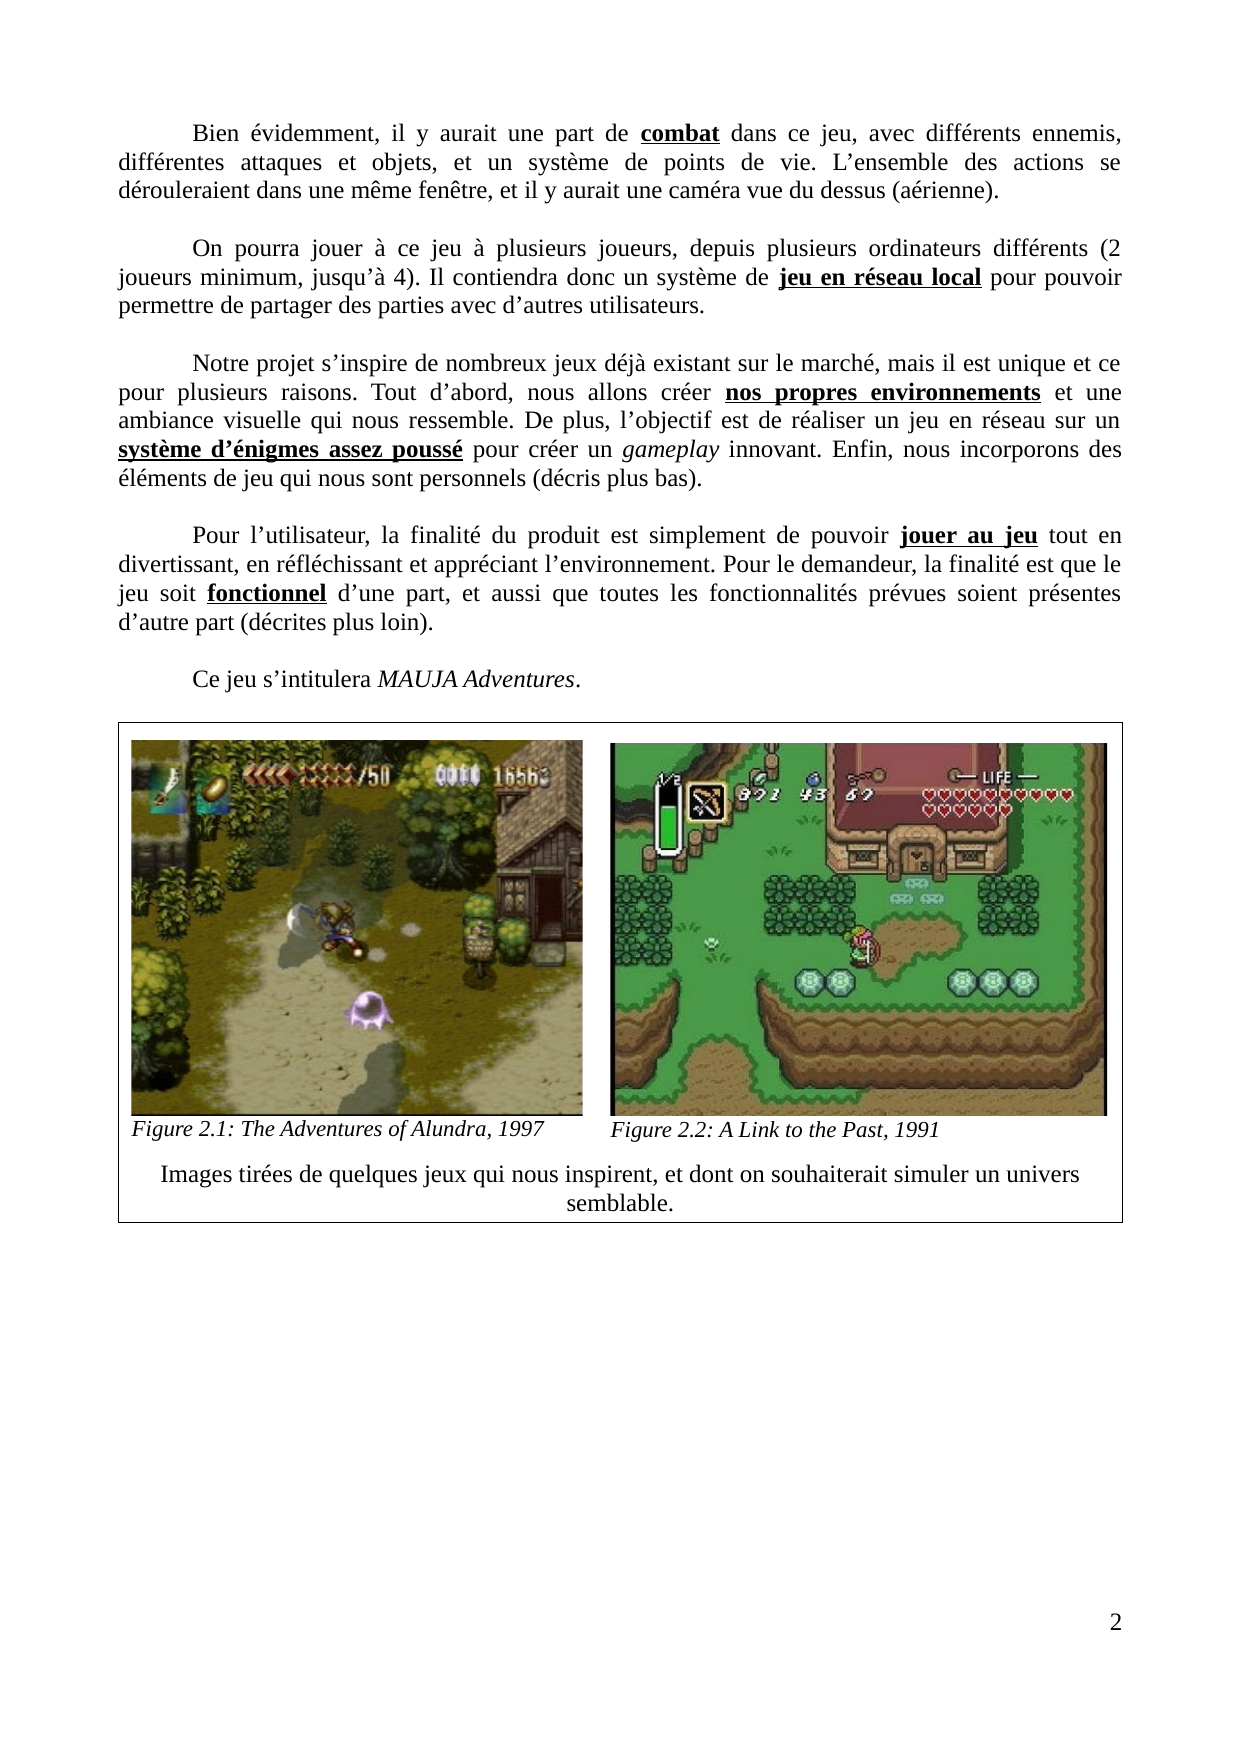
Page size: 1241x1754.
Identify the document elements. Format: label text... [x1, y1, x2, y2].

text Ce jeu s’intitulera MAUJA Adventures. [118, 664, 1122, 693]
picture [610, 743, 1108, 1116]
text On pourra jouer à ce jeu à plusieurs joueurs, depuis plusieurs ordinateurs différents (2 joueurs minimum, jusqu’à 4). Il contiendra donc un système de jeu en réseau local pour pouvoir permettre de partager des parties avec d’autres utilisateurs. [118, 233, 1122, 319]
text Bien évidemment, il y aurait une part de combat dans ce jeu, avec différents ennemis, différentes attaques et objets, et un système de points de vie. L’ensemble des actions se dérouleraient dans une même fenêtre, et il y aurait une caméra vue du dessus (aérienne). [118, 118, 1122, 204]
text Notre projet s’inspire de nombreux jeux déjà existant sur le marché, mais il est unique et ce pour plusieurs raisons. Tout d’abord, nous allons créer nos propres environnements et une ambiance visuelle qui nous ressemble. De plus, l’objectif est de réaliser un jeu en réseau sur un système d’énigmes assez poussé pour créer un gameplay innovant. Enfin, nous incorporons des éléments de jeu qui nous sont personnels (décris plus bas). [118, 348, 1122, 492]
picture [131, 740, 583, 1116]
table_header Images tirées de quelques jeux qui nous inspirent, et dont on souhaiterait simuler un univers semblable. [119, 723, 1122, 1222]
text Pour l’utilisateur, la finalité du produit est simplement de pouvoir jouer au jeu tout en divertissant, en réfléchissant et appréciant l’environnement. Pour le demandeur, la finalité est que le jeu soit fonctionnel d’une part, et aussi que toutes les fonctionnalités prévues soient présentes d’autre part (décrites plus loin). [118, 521, 1122, 636]
